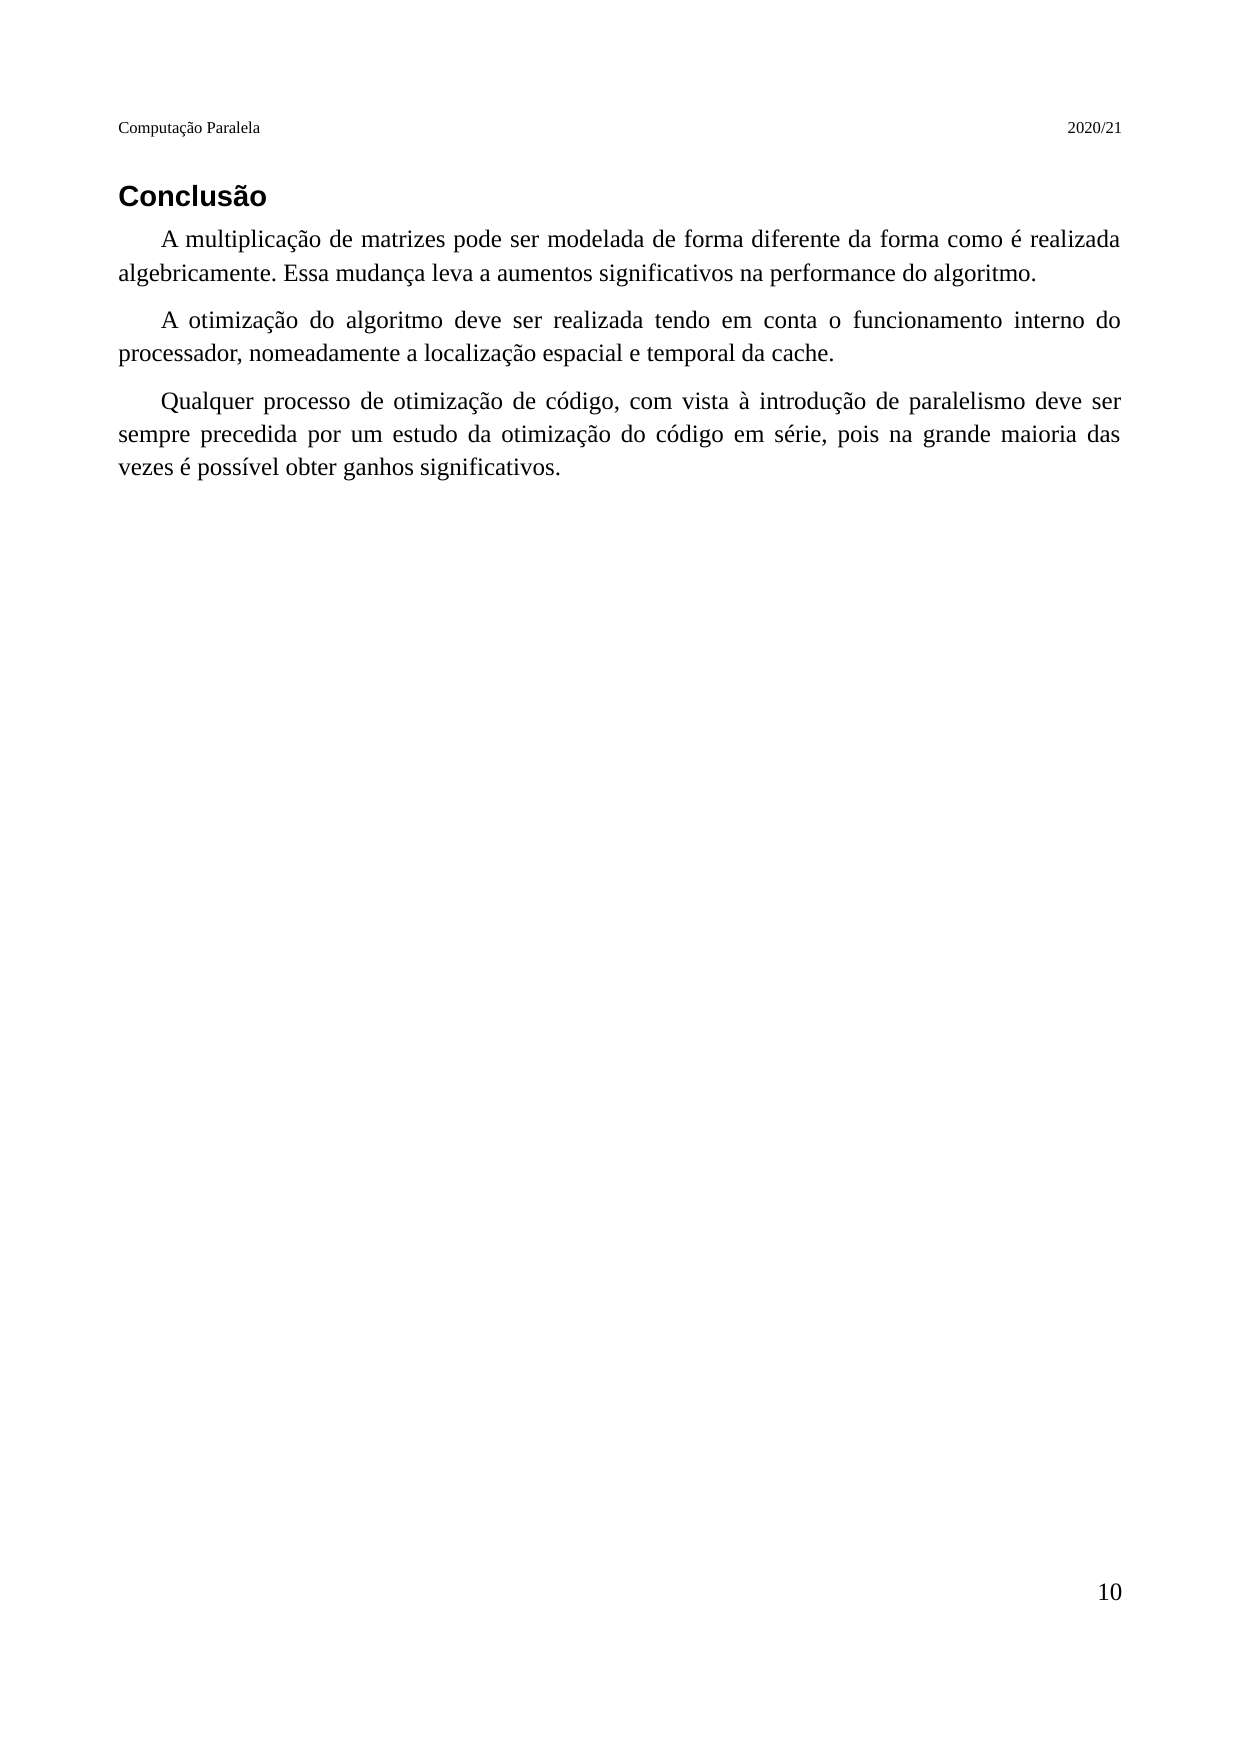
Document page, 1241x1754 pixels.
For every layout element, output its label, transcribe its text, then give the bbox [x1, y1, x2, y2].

text A multiplicação de matrizes pode ser modelada de forma diferente da forma como é realizada algebricamente. Essa mudança leva a aumentos significativos na performance do algoritmo. [118, 224, 1122, 286]
text A otimização do algoritmo deve ser realizada tendo em conta o funcionamento interno do processador, nomeadamente a localização espacial e temporal da cache. [118, 305, 1122, 367]
text Qualquer processo de otimização de código, com vista à introdução de paralelismo deve ser sempre precedida por um estudo da otimização do código em série, pois na grande maioria das vezes é possível obter ganhos significativos. [118, 386, 1122, 481]
subtitle Conclusão [118, 178, 1122, 212]
